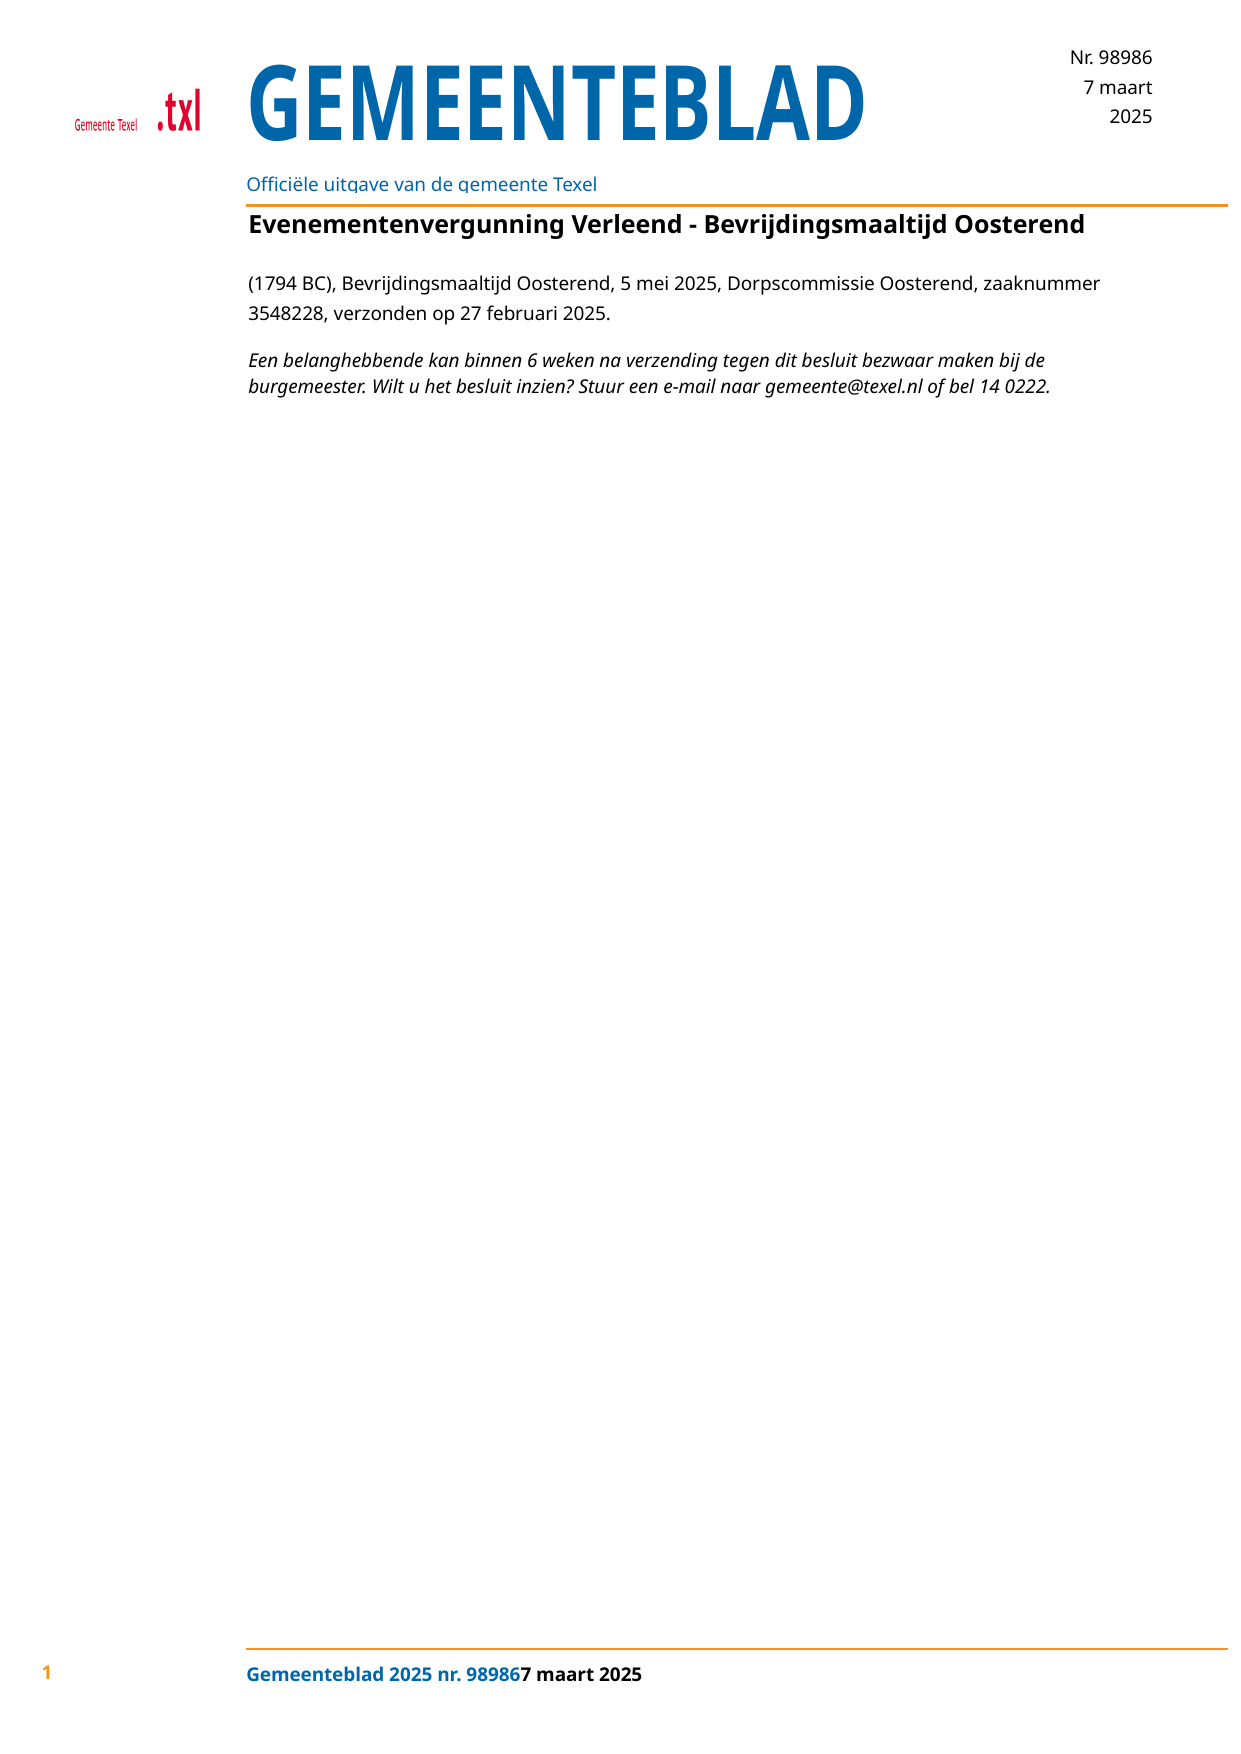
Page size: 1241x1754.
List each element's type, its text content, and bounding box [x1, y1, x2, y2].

text (1794 BC), Bevrijdingsmaaltijd Oosterend, 5 mei 2025, Dorpscommissie Oosterend, zaaknummer 3548228, verzonden op 27 februari 2025. [248, 270, 1152, 326]
text Evenementenvergunning Verleend - Bevrijdingsmaaltijd Oosterend [248, 207, 1152, 241]
text Een belanghebbende kan binnen 6 weken na verzending tegen dit besluit bezwaar maken bij de burgemeester. Wilt u het besluit inzien? Stuur een e-mail naar gemeente@texel.nl of bel 14 0222. [248, 348, 1152, 399]
picture [41, 47, 231, 172]
